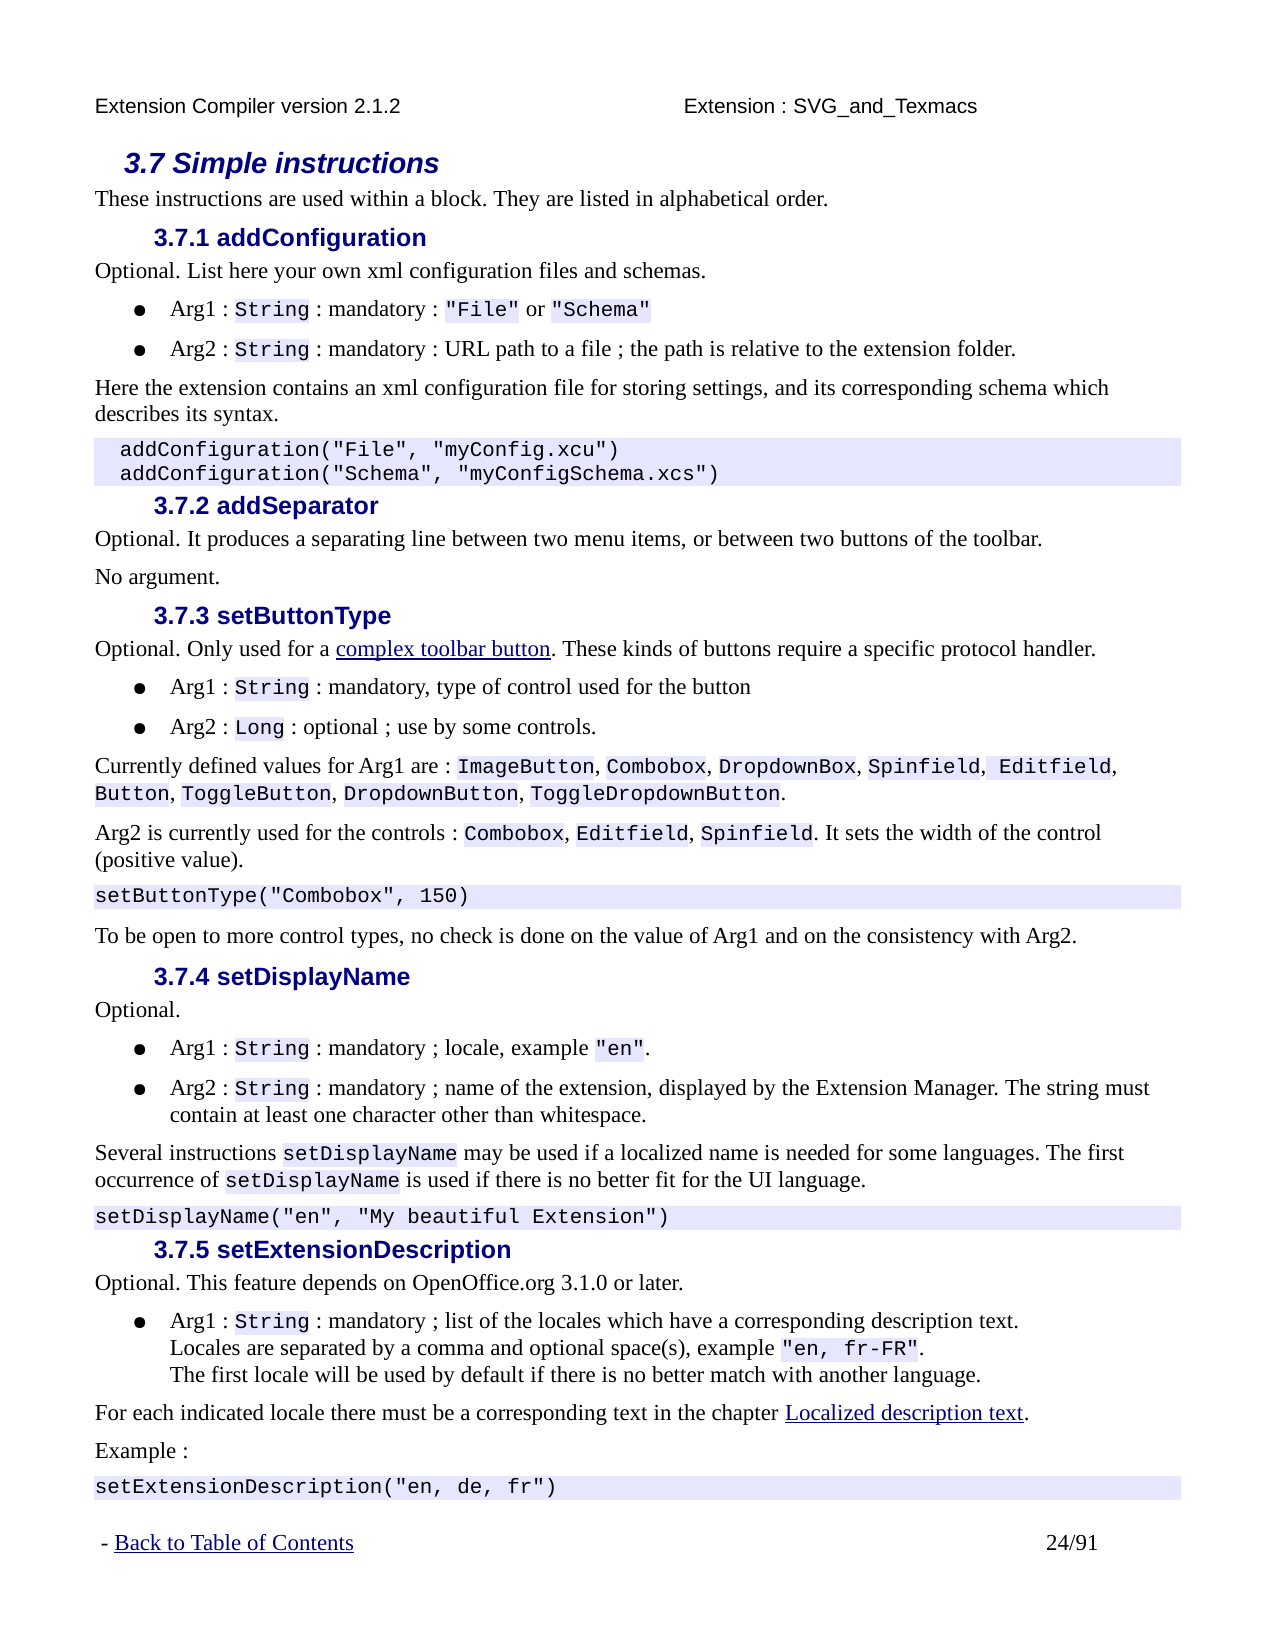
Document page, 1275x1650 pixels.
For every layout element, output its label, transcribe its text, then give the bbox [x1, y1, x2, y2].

text setExtensionDescription("en, de, fr") [94, 1476, 1181, 1500]
text Optional. [94, 997, 1181, 1023]
list Arg2 : Long : optional ; use by some controls. [132, 714, 1181, 741]
subtitle addConfiguration [153, 224, 1181, 252]
list Arg1 : String : mandatory : "File" or "Schema" [132, 296, 1181, 323]
text Optional. List here your own xml configuration files and schemas. [94, 258, 1181, 283]
text Currently defined values for Arg1 are : ImageButton, Combobox, DropdownBox, Spinfield, Editfield, Button, ToggleButton, DropdownButton, ToggleDropdownButton. [94, 753, 1181, 807]
text Arg2 is currently used for the controls : Combobox, Editfield, Spinfield. It sets the width of the control (positive value). [94, 820, 1181, 872]
text Optional. It produces a separating line between two menu items, or between two buttons of the toolbar. [94, 526, 1181, 552]
list Arg1 : String : mandatory, type of control used for the button [132, 674, 1181, 701]
text For each indicated locale there must be a corresponding text in the chapter Localized description text. [94, 1400, 1181, 1426]
subtitle addSeparator [153, 492, 1181, 520]
text Here the extension contains an xml configuration file for storing settings, and its corresponding schema which describes its syntax. [94, 375, 1181, 426]
text setButtonType("Combobox", 150) [94, 885, 1181, 909]
text Several instructions setDisplayName may be used if a localized name is needed for some languages. The first occurrence of setDisplayName is used if there is no better fit for the UI language. [94, 1140, 1181, 1194]
text No argument. [94, 564, 1181, 590]
text To be open to more control types, no check is done on the value of Arg1 and on the consistency with Arg2. [94, 923, 1181, 949]
text Optional. This feature depends on OpenOffice.org 3.1.0 or later. [94, 1270, 1181, 1296]
text Example : [94, 1438, 1181, 1464]
text setDisplayName("en", "My beautiful Extension") [94, 1206, 1181, 1230]
list Arg2 : String : mandatory : URL path to a file ; the path is relative to the extension folder. [132, 335, 1181, 362]
text addConfiguration("Schema", "myConfigSchema.xcs") [94, 462, 1181, 486]
subtitle Simple instructions [124, 147, 1181, 180]
list Arg1 : String : mandatory ; list of the locales which have a corresponding description text. Locales are separated by a comma and optional space(s), example "en, fr-FR". The first locale will be used by default if there is no better match with another language. [132, 1308, 1181, 1388]
subtitle setButtonType [153, 602, 1181, 630]
list Arg1 : String : mandatory ; locale, example "en". [132, 1035, 1181, 1062]
text These instructions are used within a block. They are listed in alphabetical order. [94, 186, 1181, 211]
subtitle setDisplayName [153, 963, 1181, 991]
text Optional. Only used for a complex toolbar button. These kinds of buttons require a specific protocol handler. [94, 636, 1181, 662]
text addConfiguration("File", "myConfig.xcu") [94, 438, 1181, 462]
list Arg2 : String : mandatory ; name of the extension, displayed by the Extension Manager. The string must contain at least one character other than whitespace. [132, 1075, 1181, 1127]
subtitle setExtensionDescription [153, 1236, 1181, 1264]
